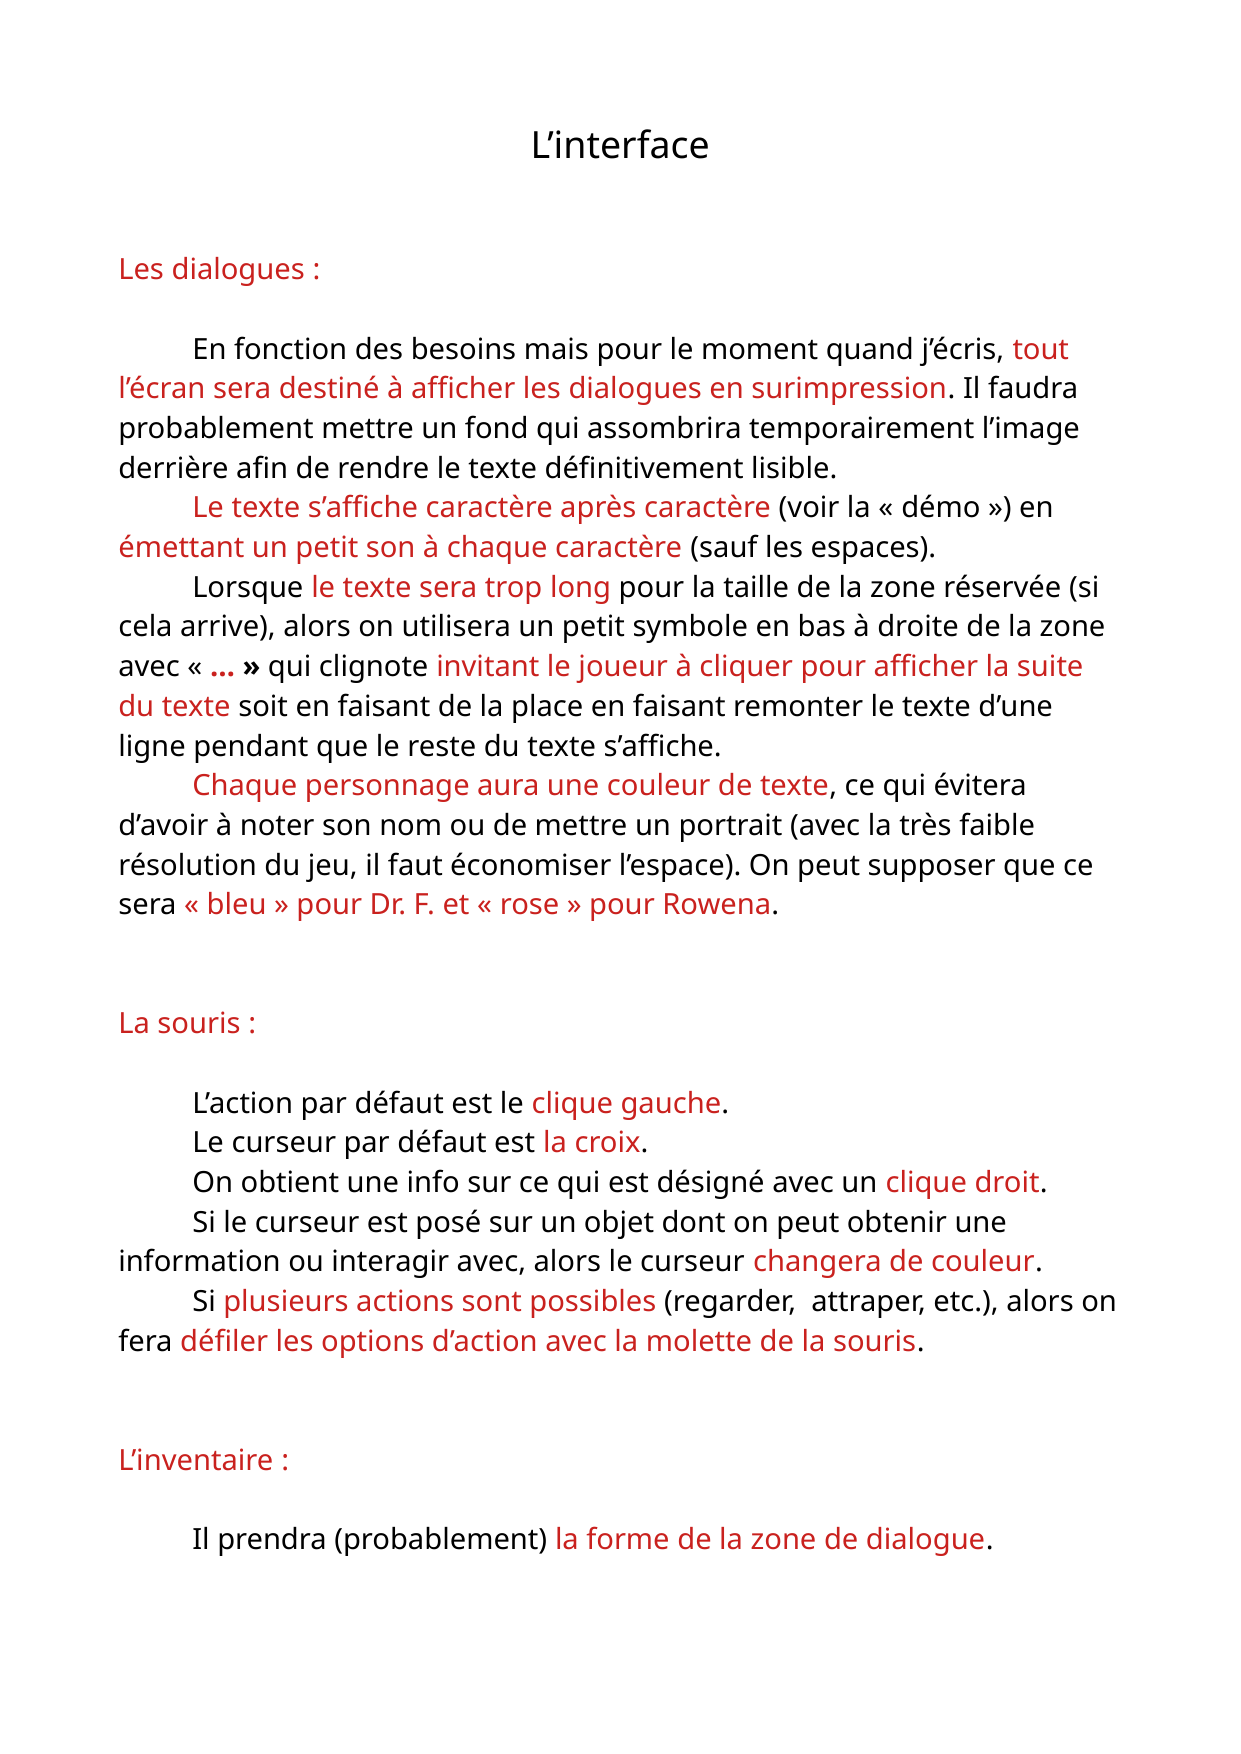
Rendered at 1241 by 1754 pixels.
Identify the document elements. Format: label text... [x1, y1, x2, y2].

text Les dialogues : [118, 248, 1122, 288]
text Lorsque le texte sera trop long pour la taille de la zone réservée (si cela arrive), alors on utilisera un petit symbole en bas à droite de la zone avec « … » qui clignote invitant le joueur à cliquer pour afficher la suite du texte soit en faisant de la place en faisant remonter le texte d’une ligne pendant que le reste du texte s’affiche. [118, 566, 1122, 764]
text L’interface [118, 118, 1122, 169]
text Si le curseur est posé sur un objet dont on peut obtenir une information ou interagir avec, alors le curseur changera de couleur. [118, 1201, 1122, 1280]
text Le curseur par défaut est la croix. [118, 1122, 1122, 1161]
text L’inventaire : [118, 1439, 1122, 1479]
text La souris : [118, 1003, 1122, 1042]
text L’action par défaut est le clique gauche. [118, 1082, 1122, 1122]
text Chaque personnage aura une couleur de texte, ce qui évitera d’avoir à noter son nom ou de mettre un portrait (avec la très faible résolution du jeu, il faut économiser l’espace). On peut supposer que ce sera « bleu » pour Dr. F. et « rose » pour Rowena. [118, 764, 1122, 923]
text On obtient une info sur ce qui est désigné avec un clique droit. [118, 1161, 1122, 1201]
text Il prendra (probablement) la forme de la zone de dialogue. [118, 1518, 1122, 1558]
text Le texte s’affiche caractère après caractère (voir la « démo ») en émettant un petit son à chaque caractère (sauf les espaces). [118, 487, 1122, 566]
text Si plusieurs actions sont possibles (regarder, attraper, etc.), alors on fera défiler les options d’action avec la molette de la souris. [118, 1280, 1122, 1360]
text En fonction des besoins mais pour le moment quand j’écris, tout l’écran sera destiné à afficher les dialogues en surimpression. Il faudra probablement mettre un fond qui assombrira temporairement l’image derrière afin de rendre le texte définitivement lisible. [118, 328, 1122, 487]
